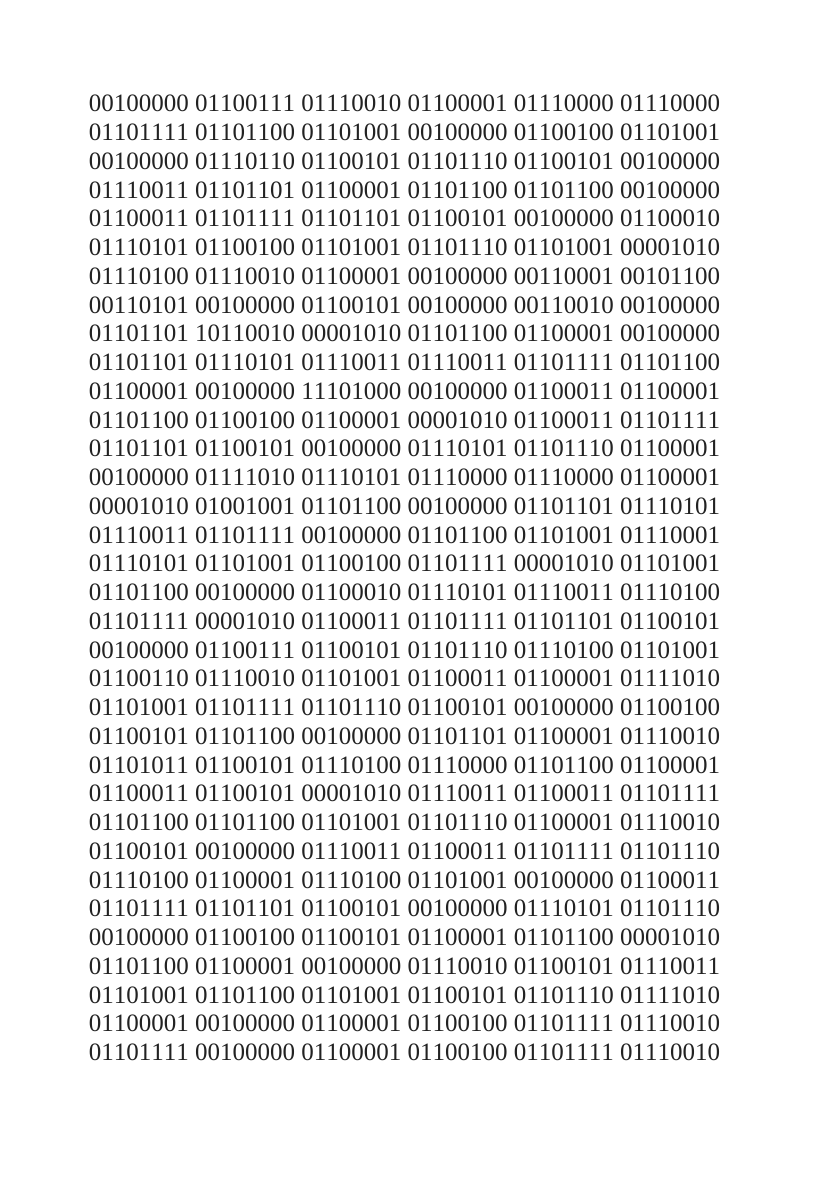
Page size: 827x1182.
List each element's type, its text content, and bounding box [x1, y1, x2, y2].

text 00100000 01100111 01110010 01100001 01110000 01110000 01101111 01101100 01101001 00100000 01100100 01101001 00100000 01110110 01100101 01101110 01100101 00100000 01110011 01101101 01100001 01101100 01101100 00100000 01100011 01101111 01101101 01100101 00100000 01100010 01110101 01100100 01101001 01101110 01101001 00001010 01110100 01110010 01100001 00100000 00110001 00101100 00110101 00100000 01100101 00100000 00110010 00100000 01101101 10110010 00001010 01101100 01100001 00100000 01101101 01110101 01110011 01110011 01101111 01101100 01100001 00100000 11101000 00100000 01100011 01100001 01101100 01100100 01100001 00001010 01100011 01101111 01101101 01100101 00100000 01110101 01101110 01100001 00100000 01111010 01110101 01110000 01110000 01100001 00001010 01001001 01101100 00100000 01101101 01110101 01110011 01101111 00100000 01101100 01101001 01110001 01110101 01101001 01100100 01101111 00001010 01101001 01101100 00100000 01100010 01110101 01110011 01110100 01101111 00001010 01100011 01101111 01101101 01100101 00100000 01100111 01100101 01101110 01110100 01101001 01100110 01110010 01101001 01100011 01100001 01111010 01101001 01101111 01101110 01100101 00100000 01100100 01100101 01101100 00100000 01101101 01100001 01110010 01101011 01100101 01110100 01110000 01101100 01100001 01100011 01100101 00001010 01110011 01100011 01101111 01101100 01101100 01101001 01101110 01100001 01110010 01100101 00100000 01110011 01100011 01101111 01101110 01110100 01100001 01110100 01101001 00100000 01100011 01101111 01101101 01100101 00100000 01110101 01101110 00100000 01100100 01100101 01100001 01101100 00001010 01101100 01100001 00100000 01110010 01100101 01110011 01101001 01101100 01101001 01100101 01101110 01111010 01100001 00100000 01100001 01100100 01101111 01110010 01101111 00100000 01100001 01100100 01101111 01110010 [88, 88, 738, 1066]
